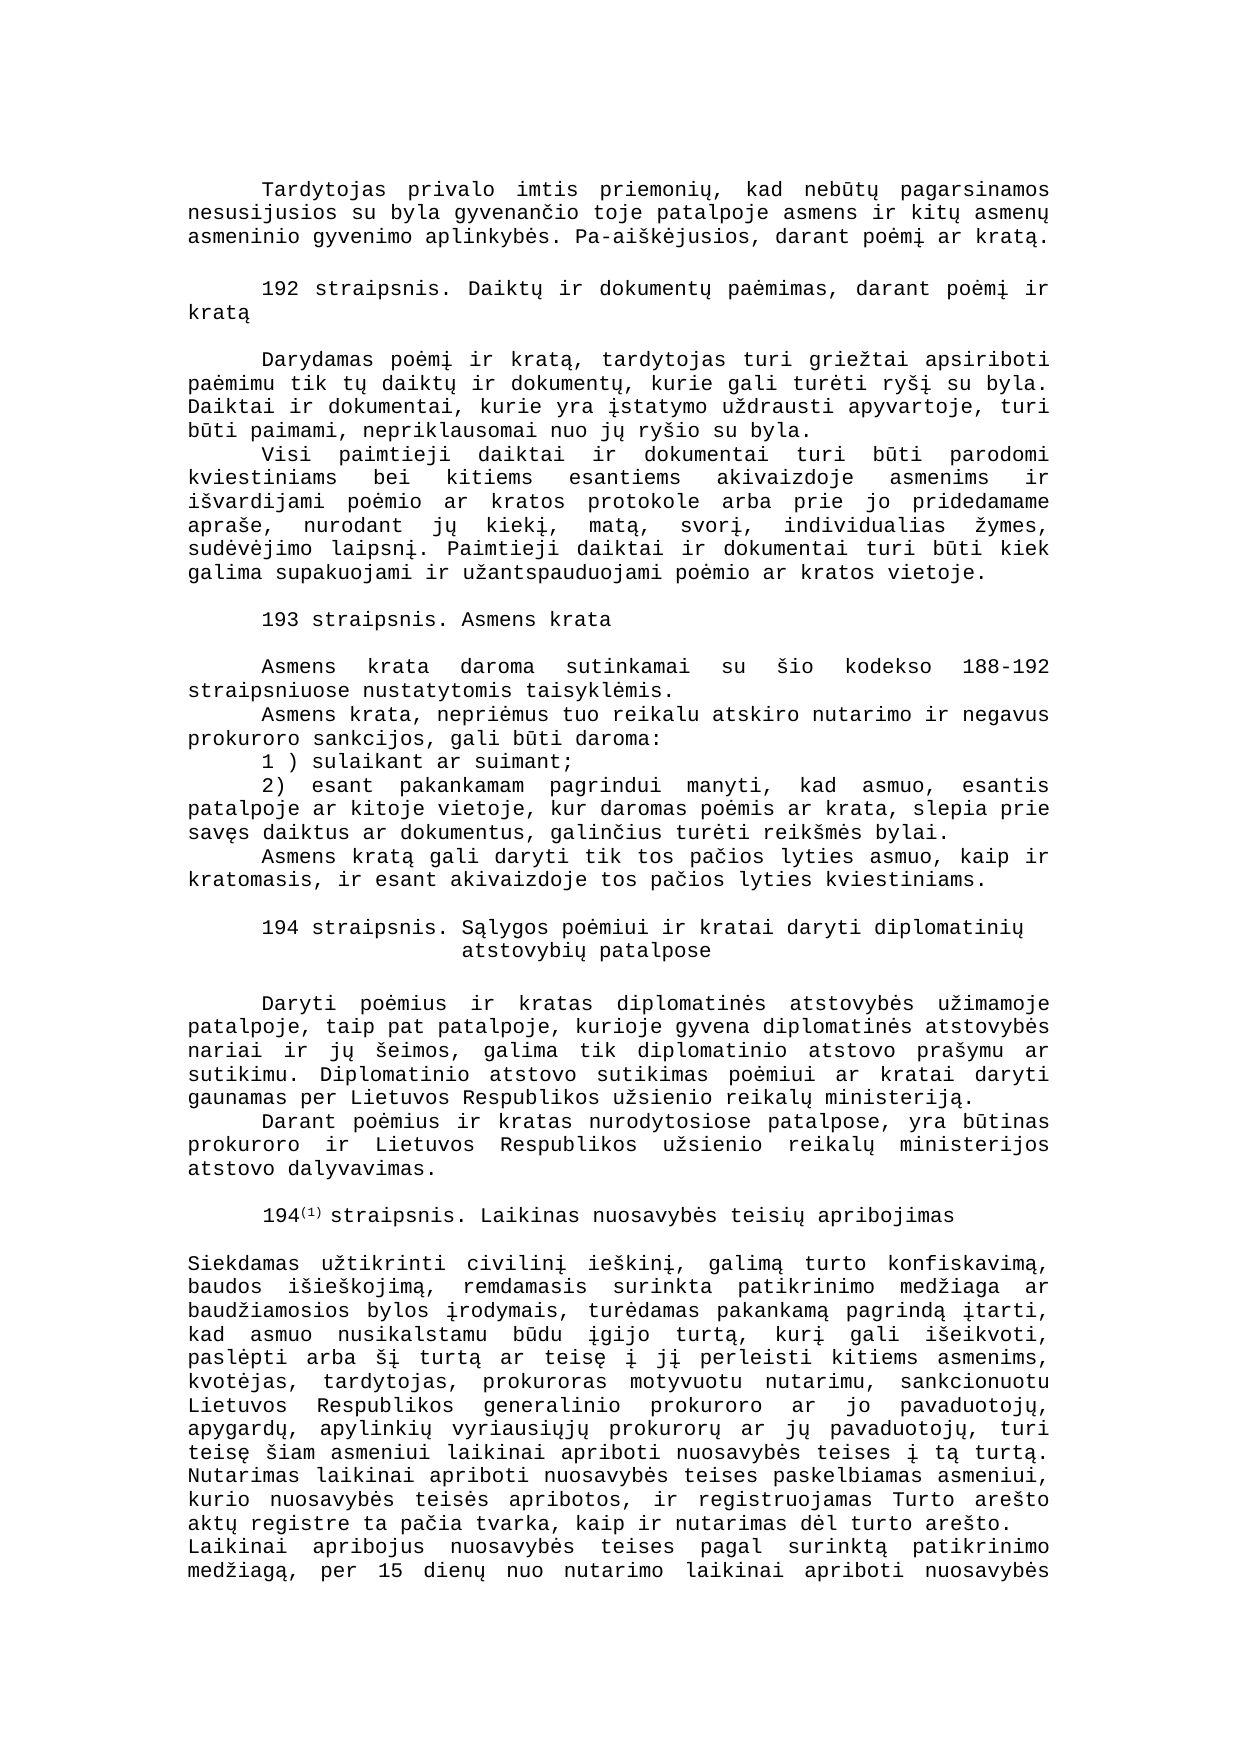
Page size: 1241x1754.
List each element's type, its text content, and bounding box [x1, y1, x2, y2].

text atstovybių patalpose [187, 940, 1050, 964]
text 1 ) sulaikant ar suimant; [187, 751, 1050, 775]
text 192 straipsnis. Daiktų ir dokumentų paėmimas, darant poėmį ir kratą [187, 278, 1050, 326]
text Asmens krata, nepriėmus tuo reikalu atskiro nutarimo ir negavus prokuroro sankcijos, gali būti daroma: [187, 704, 1050, 751]
text 2) esant pakankamam pagrindui manyti, kad asmuo, esantis patalpoje ar kitoje vietoje, kur daromas poėmis ar krata, slepia prie savęs daiktus ar dokumentus, galinčius turėti reikšmės bylai. [187, 775, 1050, 846]
text 193 straipsnis. Asmens krata [187, 609, 1050, 633]
text 194 straipsnis. Sąlygos poėmiui ir kratai daryti diplomatinių [187, 917, 1050, 940]
text Darydamas poėmį ir kratą, tardytojas turi griežtai apsiriboti paėmimu tik tų daiktų ir dokumentų, kurie gali turėti ryšį su byla. Daiktai ir dokumentai, kurie yra įstatymo uždrausti apyvartoje, turi būti paimami, nepriklausomai nuo jų ryšio su byla. [187, 349, 1050, 444]
text Tardytojas privalo imtis priemonių, kad nebūtų pagarsinamos nesusijusios su byla gyvenančio toje patalpoje asmens ir kitų asmenų asmeninio gyvenimo aplinkybės. Pa-aiškėjusios, darant poėmį ar kratą. [187, 179, 1050, 249]
text Asmens krata daroma sutinkamai su šio kodekso 188-192 straipsniuose nustatytomis taisyklėmis. [187, 657, 1050, 704]
text Laikinai apribojus nuosavybės teises pagal surinktą patikrinimo medžiagą, per 15 dienų nuo nutarimo laikinai apriboti nuosavybės [187, 1536, 1050, 1584]
text Asmens kratą gali daryti tik tos pačios lyties asmuo, kaip ir kratomasis, ir esant akivaizdoje tos pačios lyties kviestiniams. [187, 846, 1050, 893]
text Daryti poėmius ir kratas diplomatinės atstovybės užimamoje patalpoje, taip pat patalpoje, kurioje gyvena diplomatinės atstovybės nariai ir jų šeimos, galima tik diplomatinio atstovo prašymu ar sutikimu. Diplomatinio atstovo sutikimas poėmiui ar kratai daryti gaunamas per Lietuvos Respublikos užsienio reikalų ministeriją. [187, 993, 1050, 1111]
text 194(1) straipsnis. Laikinas nuosavybės teisių apribojimas [187, 1205, 1050, 1229]
text Darant poėmius ir kratas nurodytosiose patalpose, yra būtinas prokuroro ir Lietuvos Respublikos užsienio reikalų ministerijos atstovo dalyvavimas. [187, 1111, 1050, 1182]
text Siekdamas užtikrinti civilinį ieškinį, galimą turto konfiskavimą, baudos išieškojimą, remdamasis surinkta patikrinimo medžiaga ar baudžiamosios bylos įrodymais, turėdamas pakankamą pagrindą įtarti, kad asmuo nusikalstamu būdu įgijo turtą, kurį gali išeikvoti, paslėpti arba šį turtą ar teisę į jį perleisti kitiems asmenims, kvotėjas, tardytojas, prokuroras motyvuotu nutarimu, sankcionuotu Lietuvos Respublikos generalinio prokuroro ar jo pavaduotojų, apygardų, apylinkių vyriausiųjų prokurorų ar jų pavaduotojų, turi teisę šiam asmeniui laikinai apriboti nuosavybės teises į tą turtą. Nutarimas laikinai apriboti nuosavybės teises paskelbiamas asmeniui, kurio nuosavybės teisės apribotos, ir registruojamas Turto arešto aktų registre ta pačia tvarka, kaip ir nutarimas dėl turto arešto. [187, 1253, 1050, 1536]
text Visi paimtieji daiktai ir dokumentai turi būti parodomi kviestiniams bei kitiems esantiems akivaizdoje asmenims ir išvardijami poėmio ar kratos protokole arba prie jo pridedamame apraše, nurodant jų kiekį, matą, svorį, individualias žymes, sudėvėjimo laipsnį. Paimtieji daiktai ir dokumentai turi būti kiek galima supakuojami ir užantspauduojami poėmio ar kratos vietoje. [187, 444, 1050, 586]
